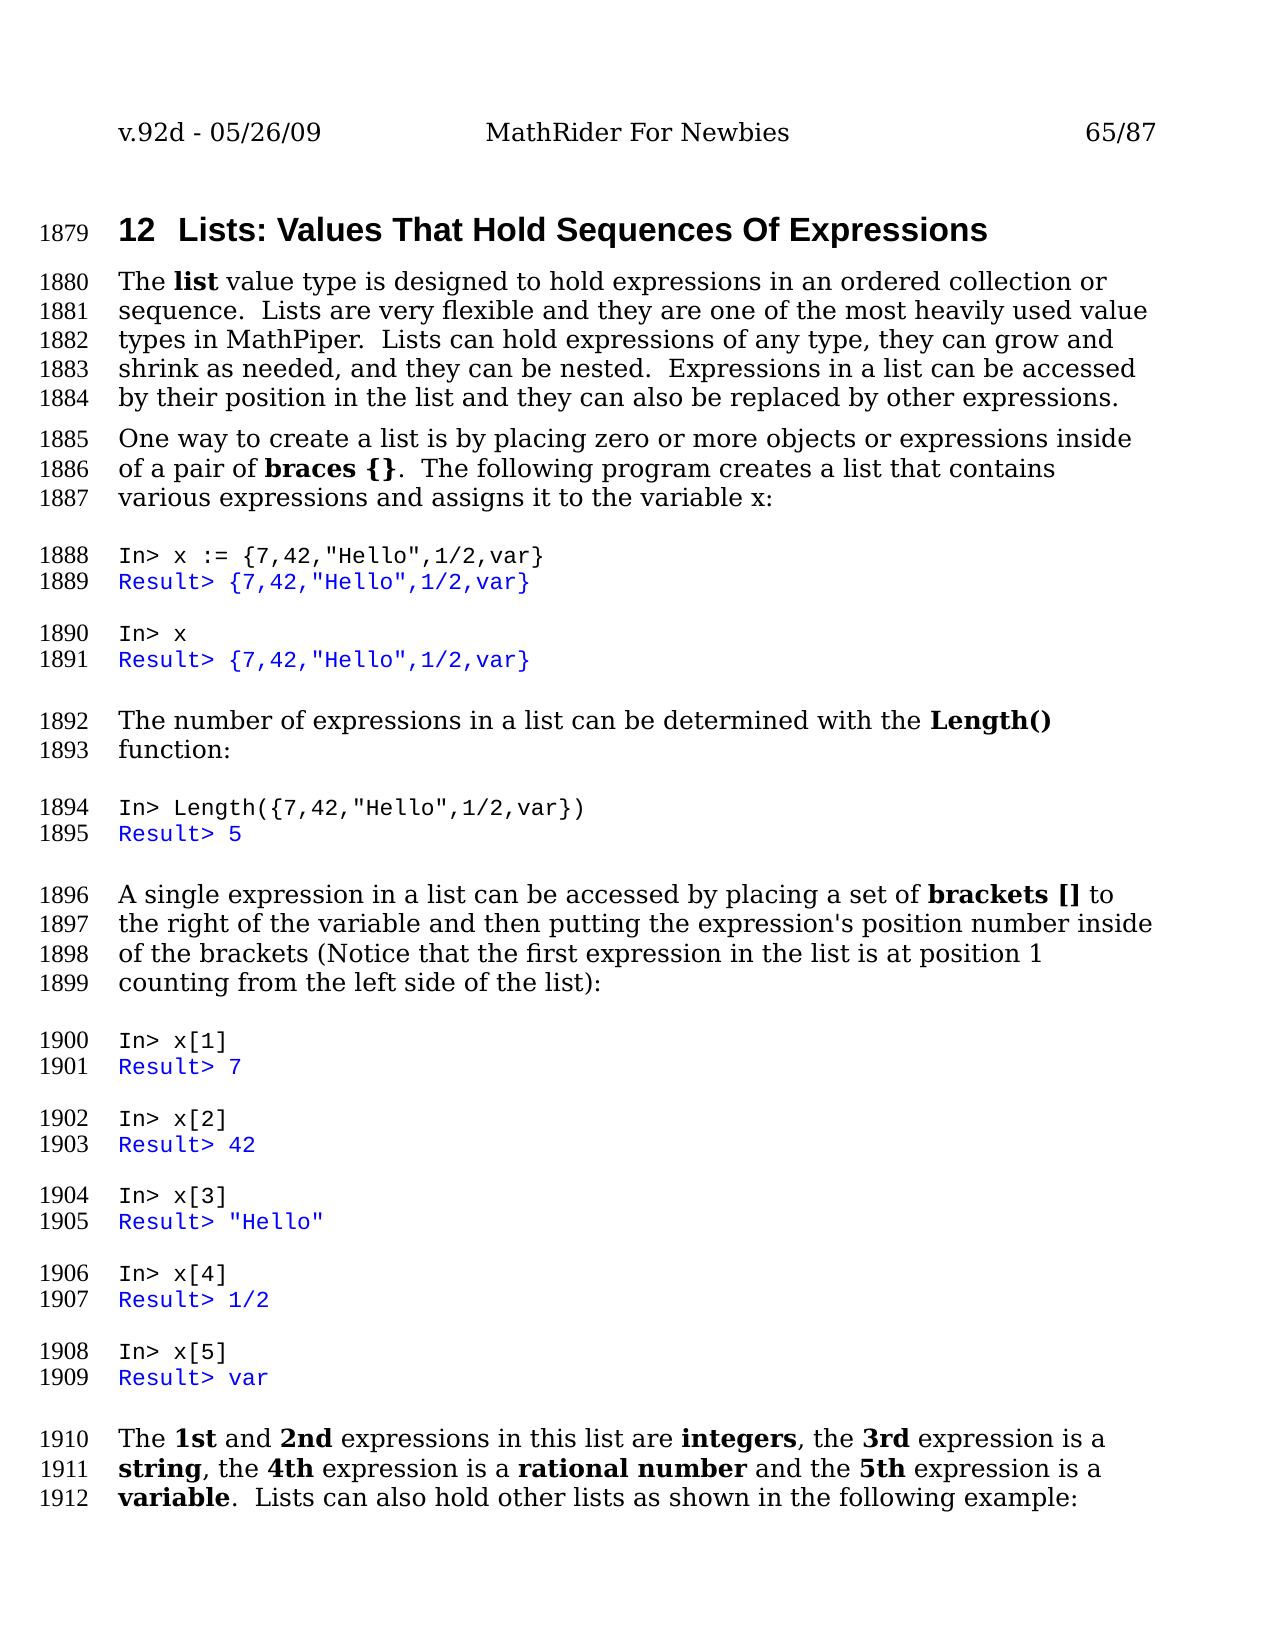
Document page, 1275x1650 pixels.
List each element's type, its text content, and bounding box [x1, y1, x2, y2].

text Result> 7 [118, 1055, 1157, 1081]
text In> x[5] [118, 1340, 1157, 1366]
text In> x[2] [118, 1107, 1157, 1133]
subtitle Lists: Values That Hold Sequences Of Expressions [118, 210, 1157, 248]
text Result> "Hello" [118, 1211, 1157, 1237]
text In> Length({7,42,"Hello",1/2,var}) [118, 796, 1157, 822]
text A single expression in a list can be accessed by placing a set of brackets [] to the right of the variable and then putting the expression's position number inside of the brackets (Notice that the first expression in the list is at position 1 counting from the left side of the list): [118, 880, 1157, 997]
text In> x := {7,42,"Hello",1/2,var} [118, 544, 1157, 570]
text Result> var [118, 1366, 1157, 1392]
text Result> {7,42,"Hello",1/2,var} [118, 570, 1157, 596]
text In> x[3] [118, 1185, 1157, 1211]
text Result> 1/2 [118, 1288, 1157, 1314]
text Result> {7,42,"Hello",1/2,var} [118, 648, 1157, 674]
text In> x[4] [118, 1263, 1157, 1288]
text Result> 42 [118, 1133, 1157, 1159]
text The list value type is designed to hold expressions in an ordered collection or sequence. Lists are very flexible and they are one of the most heavily used value types in MathPiper. Lists can hold expressions of any type, they can grow and shrink as needed, and they can be nested. Expressions in a list can be accessed by their position in the list and they can also be replaced by other expressions. [118, 266, 1157, 412]
text One way to create a list is by placing zero or more objects or expressions inside of a pair of braces {}. The following program creates a list that contains various expressions and assigns it to the variable x: [118, 424, 1157, 512]
text The number of expressions in a list can be determined with the Length() function: [118, 706, 1157, 764]
text Result> 5 [118, 822, 1157, 848]
text The 1st and 2nd expressions in this list are integers, the 3rd expression is a string, the 4th expression is a rational number and the 5th expression is a variable. Lists can also hold other lists as shown in the following example: [118, 1424, 1157, 1512]
text In> x[1] [118, 1029, 1157, 1055]
text In> x [118, 622, 1157, 648]
